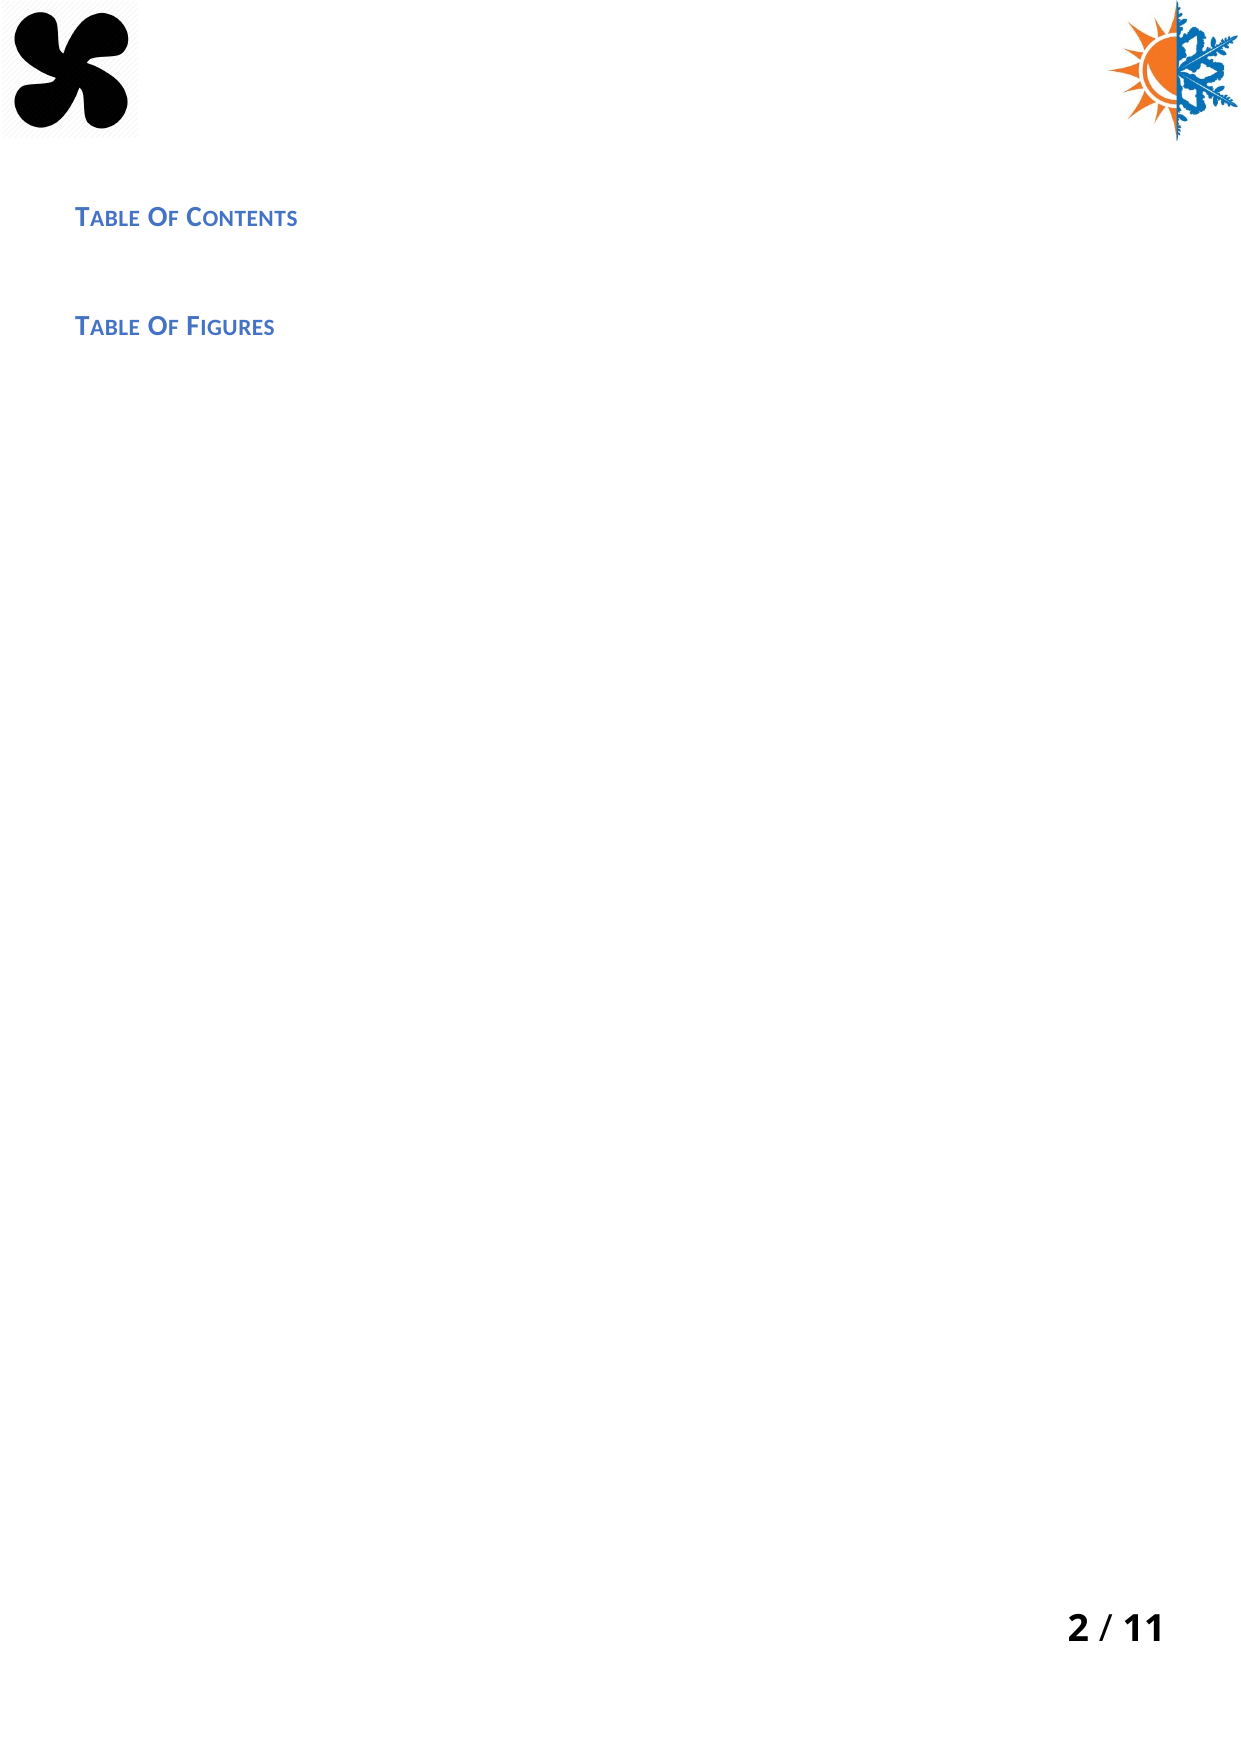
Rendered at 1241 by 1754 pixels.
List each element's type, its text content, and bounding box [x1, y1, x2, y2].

text Table Of Figures [75, 307, 1165, 343]
text Table Of Contents [75, 198, 1165, 233]
